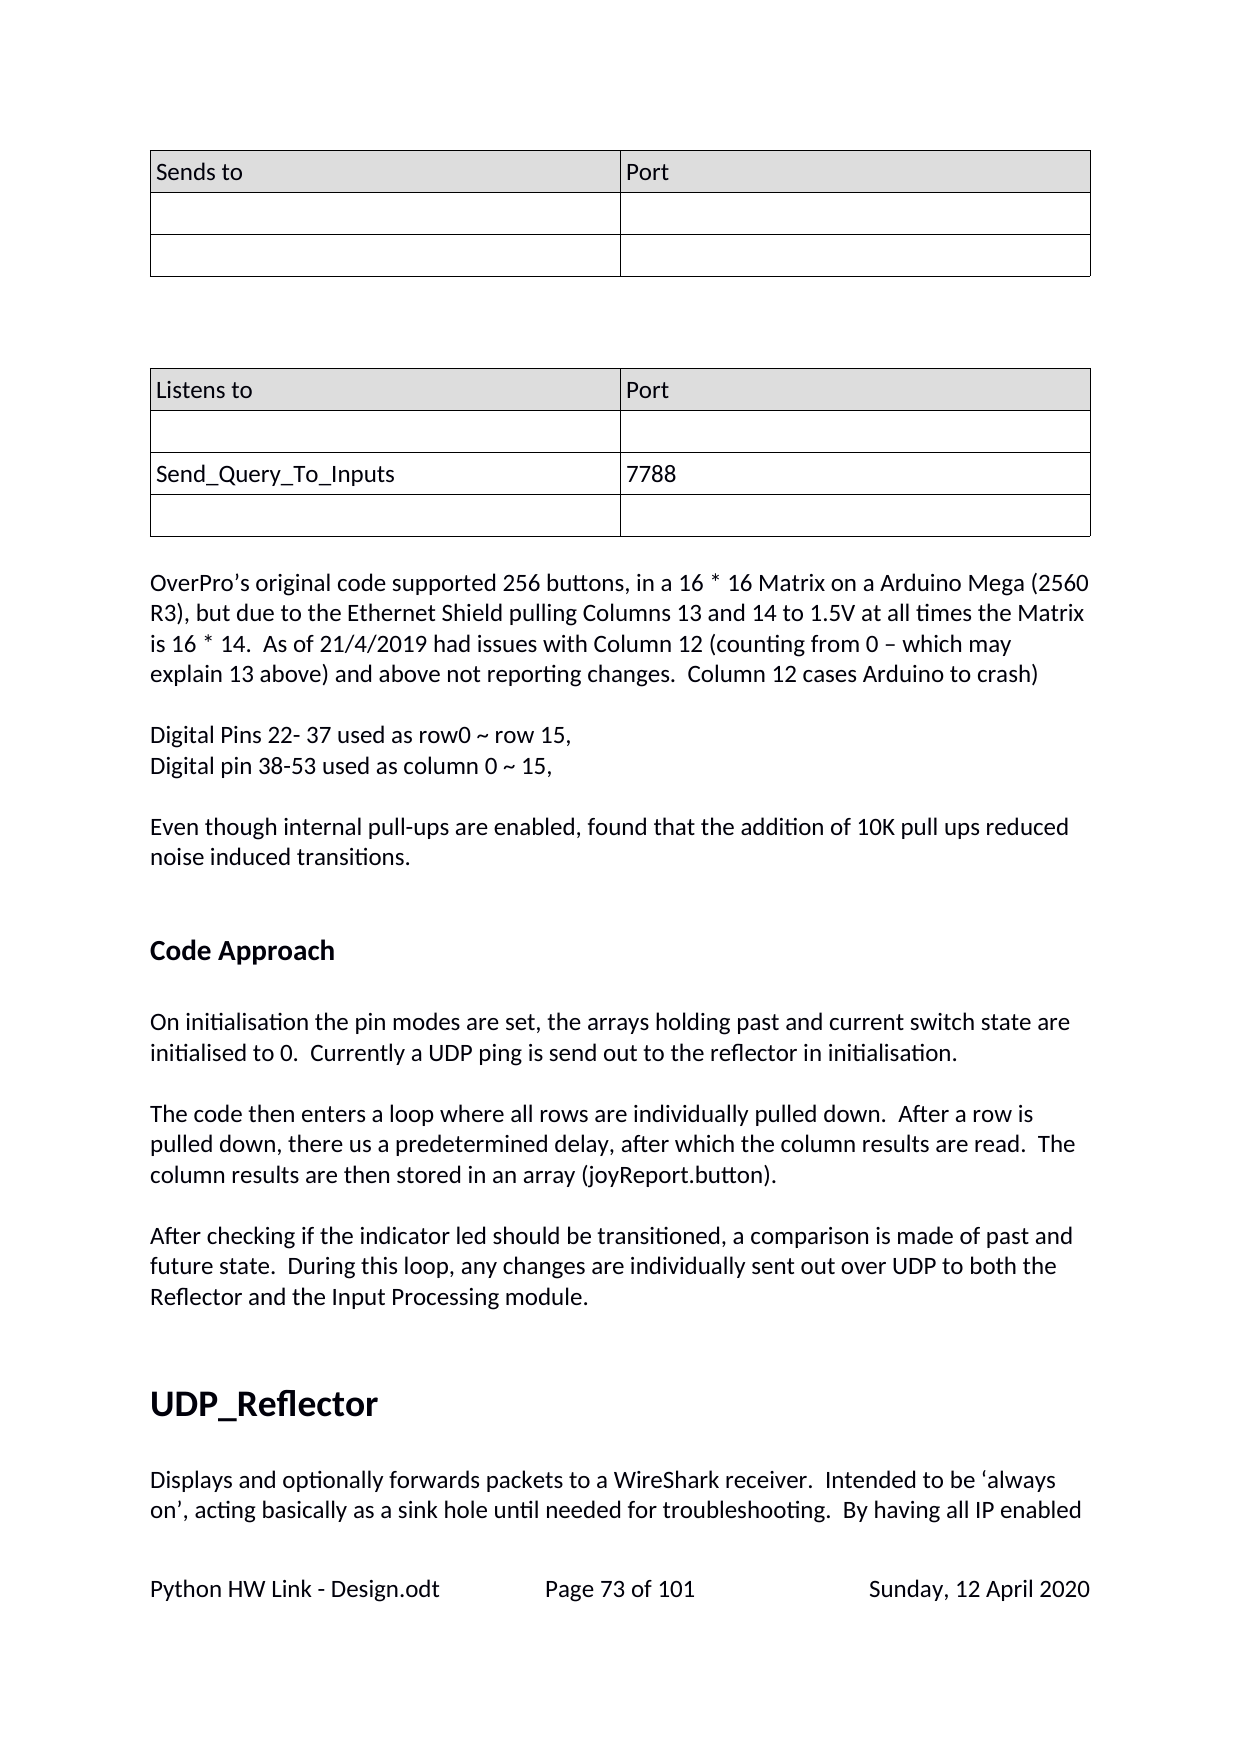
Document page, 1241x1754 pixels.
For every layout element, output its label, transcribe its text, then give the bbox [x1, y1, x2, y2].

table_cell [151, 411, 620, 452]
table_cell [621, 411, 1090, 452]
table_cell [151, 193, 620, 234]
text The code then enters a loop where all rows are individually pulled down. After a row is pulled down, there us a predetermined delay, after which the column results are read. The column results are then stored in an array (joyReport.button). [150, 1098, 1090, 1189]
table_header Port [621, 151, 1090, 192]
text Digital Pins 22- 37 used as row0 ~ row 15, [150, 719, 1090, 750]
table_cell 7788 [621, 453, 1090, 494]
text After checking if the indicator led should be transitioned, a comparison is made of past and future state. During this loop, any changes are individually sent out over UDP to both the Reflector and the Input Processing module. [150, 1220, 1090, 1311]
table_cell [621, 495, 1090, 536]
text On initialisation the pin modes are set, the arrays holding past and current switch state are initialised to 0. Currently a UDP ping is send out to the reflector in initialisation. [150, 1006, 1090, 1067]
table_cell [151, 235, 620, 276]
table_header Listens to [151, 369, 620, 410]
table_header Sends to [151, 151, 620, 192]
table_header Port [621, 369, 1090, 410]
text Displays and optionally forwards packets to a WireShark receiver. Intended to be ‘always on’, acting basically as a sink hole until needed for troubleshooting. By having all IP enabled [150, 1464, 1090, 1525]
table_cell [621, 193, 1090, 234]
subtitle UDP_Reflector [150, 1379, 1090, 1425]
table_cell [151, 495, 620, 536]
table_cell [621, 235, 1090, 276]
table_cell Send_Query_To_Inputs [151, 453, 620, 494]
text OverPro’s original code supported 256 buttons, in a 16 * 16 Matrix on a Arduino Mega (2560 R3), but due to the Ethernet Shield pulling Columns 13 and 14 to 1.5V at all times the Matrix is 16 * 14. As of 21/4/2019 had issues with Column 12 (counting from 0 – which may explain 13 above) and above not reporting changes. Column 12 cases Arduino to crash) [150, 567, 1090, 689]
text Digital pin 38-53 used as column 0 ~ 15, [150, 750, 1090, 781]
text Even though internal pull-ups are enabled, found that the addition of 10K pull ups reduced noise induced transitions. [150, 811, 1090, 872]
subtitle Code Approach [150, 932, 1090, 967]
